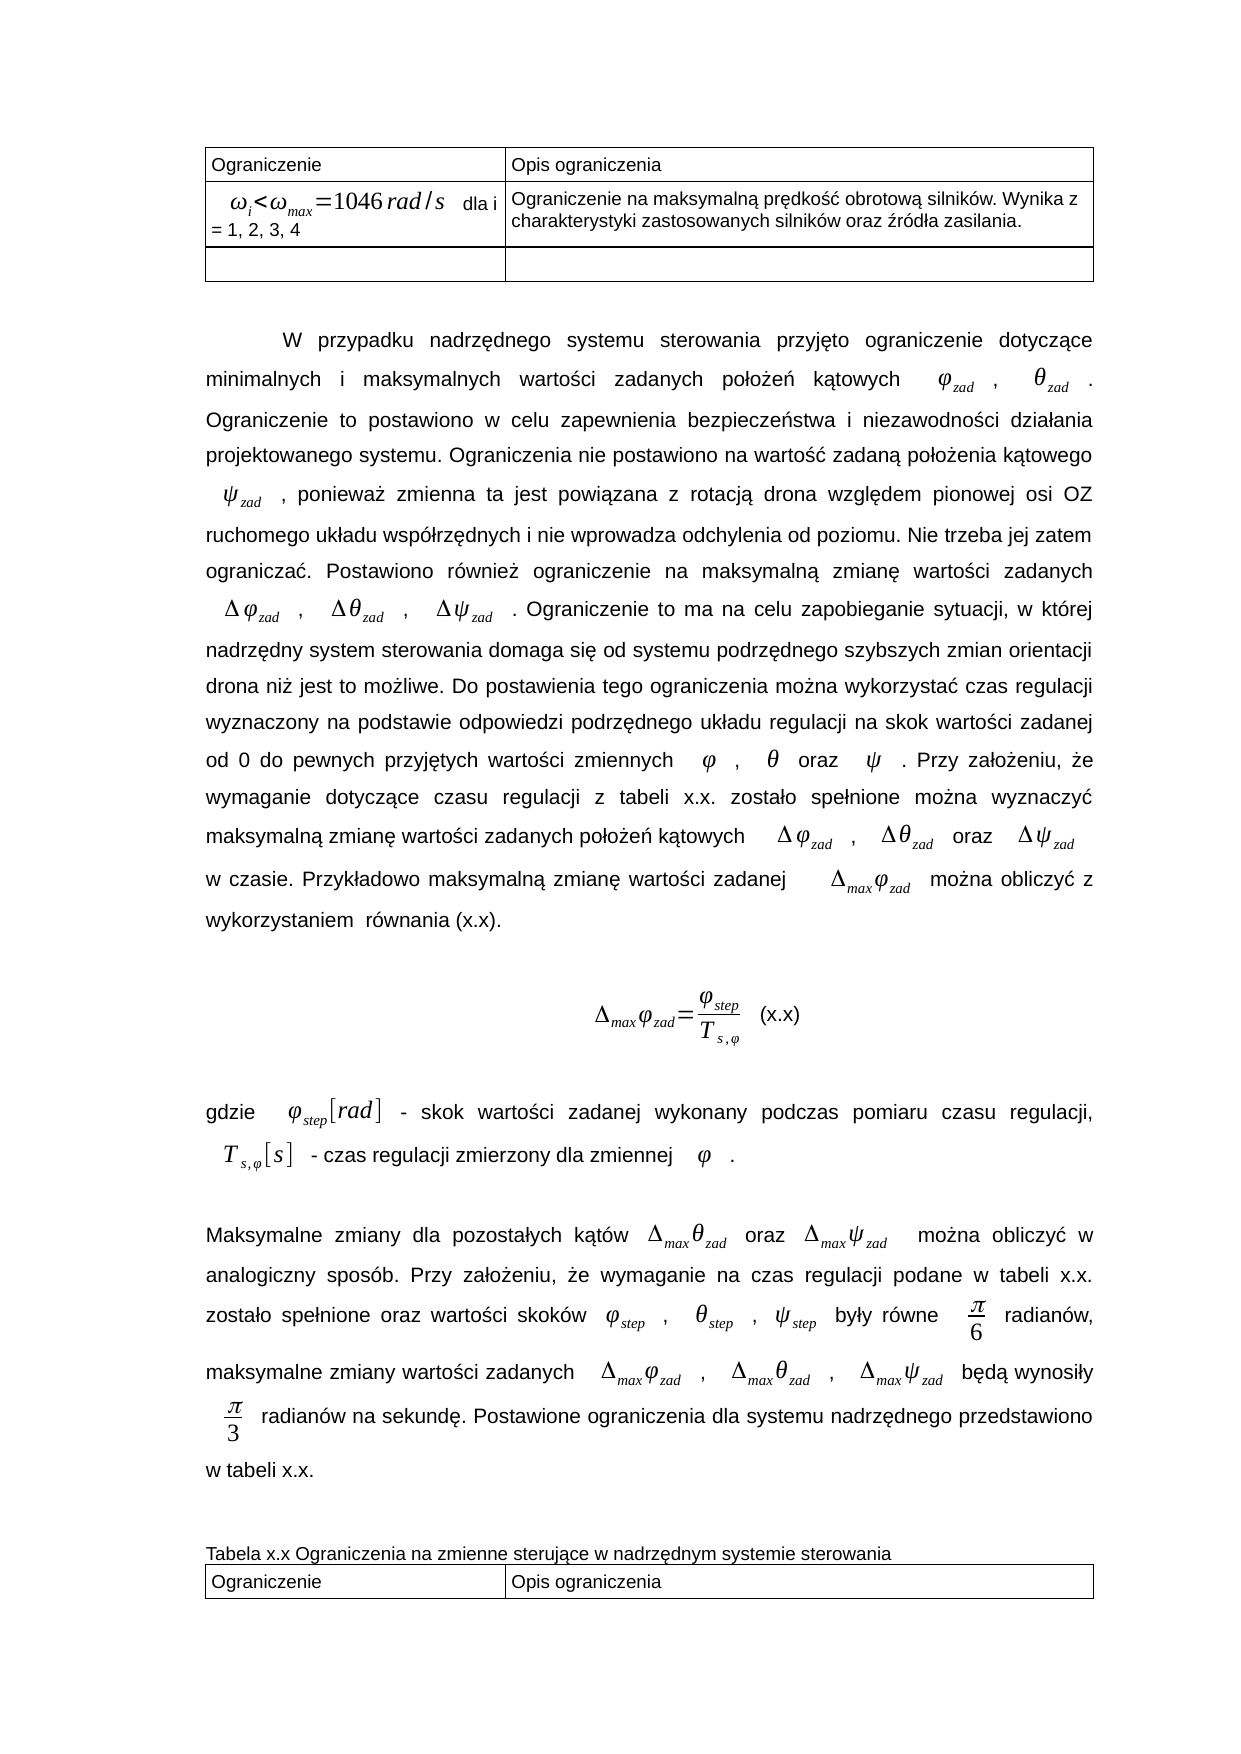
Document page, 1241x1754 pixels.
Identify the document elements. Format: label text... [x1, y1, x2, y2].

table_header Ograniczenie [206, 148, 505, 181]
text Maksymalne zmiany dla pozostałych kątóworaz można obliczyć w analogiczny sposób. Przy założeniu, że wymaganie na czas regulacji podane w tabeli x.x. zostało spełnione oraz wartości skoków, ,były równe radianów, maksymalne zmiany wartości zadanych , , będą wynosiły radianów na sekundę. Postawione ograniczenia dla systemu nadrzędnego przedstawiono w tabeli x.x. [206, 1220, 1093, 1482]
table_header Opis ograniczenia [506, 1565, 1093, 1598]
table_cell Ograniczenie na maksymalną prędkość obrotową silników. Wynika z charakterystyki zastosowanych silników oraz źródła zasilania. [506, 182, 1093, 246]
text (x.x) [206, 981, 1093, 1048]
table_header Opis ograniczenia [506, 148, 1093, 181]
table_cell dla i = 1, 2, 3, 4 [206, 182, 505, 246]
table_cell [206, 248, 505, 281]
text gdzie - skok wartości zadanej wykonany podczas pomiaru czasu regulacji, - czas regulacji zmierzony dla zmiennej . [206, 1097, 1093, 1172]
table_cell [506, 248, 1093, 281]
text Tabela x.x Ograniczenia na zmienne sterujące w nadrzędnym systemie sterowania [206, 1542, 1093, 1564]
text W przypadku nadrzędnego systemu sterowania przyjęto ograniczenie dotyczące minimalnych i maksymalnych wartości zadanych położeń kątowych , . Ograniczenie to postawiono w celu zapewnienia bezpieczeństwa i niezawodności działania projektowanego systemu. Ograniczenia nie postawiono na wartość zadaną położenia kątowego , ponieważ zmienna ta jest powiązana z rotacją drona względem pionowej osi OZ ruchomego układu współrzędnych i nie wprowadza odchylenia od poziomu. Nie trzeba jej zatem ograniczać. Postawiono również ograniczenie na maksymalną zmianę wartości zadanych , , . Ograniczenie to ma na celu zapobieganie sytuacji, w której nadrzędny system sterowania domaga się od systemu podrzędnego szybszych zmian orientacji drona niż jest to możliwe. Do postawienia tego ograniczenia można wykorzystać czas regulacji wyznaczony na podstawie odpowiedzi podrzędnego układu regulacji na skok wartości zadanej od 0 do pewnych przyjętych wartości zmiennych , oraz . Przy założeniu, że wymaganie dotyczące czasu regulacji z tabeli x.x. zostało spełnione można wyznaczyć maksymalną zmianę wartości zadanych położeń kątowych , oraz w czasie. Przykładowo maksymalną zmianę wartości zadanej można obliczyć z wykorzystaniem równania (x.x). [206, 328, 1093, 932]
table_header Ograniczenie [206, 1565, 505, 1598]
